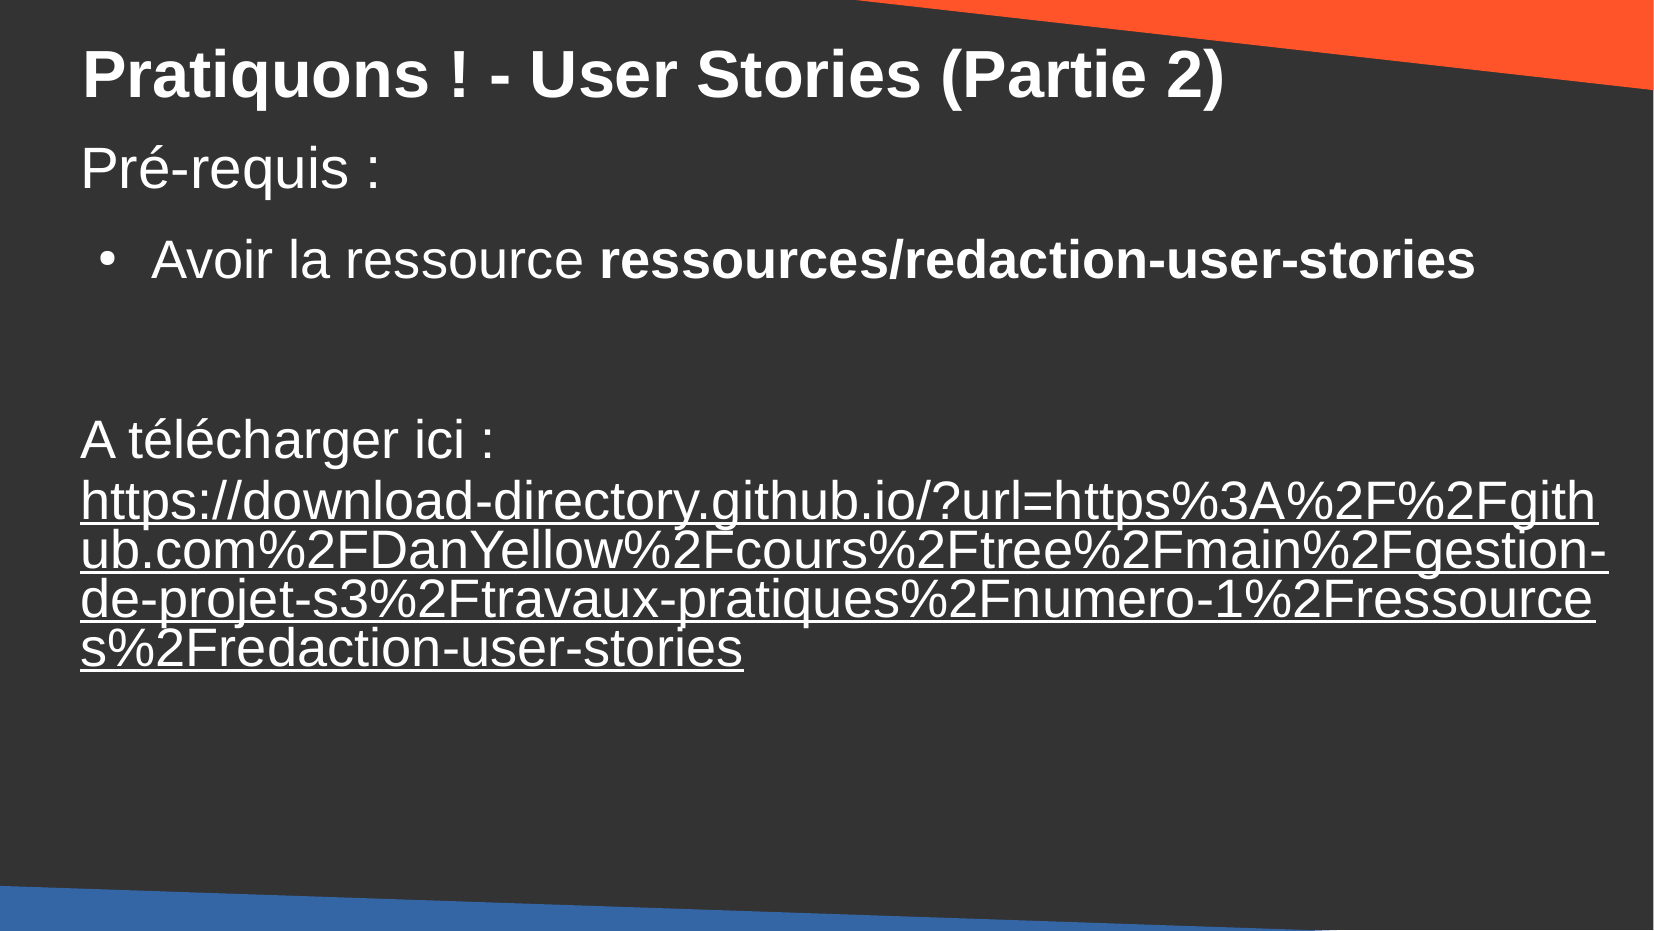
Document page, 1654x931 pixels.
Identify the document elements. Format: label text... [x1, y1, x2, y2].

title Pratiquons ! - User Stories (Partie 2) [82, 37, 1571, 114]
list Pré-requis : Avoir la ressource ressources/redaction-user-stories A télécharger ici : https://download-directory.github.io/?url=https%3A%2F%2Fgithub.com%2FDanYellow%2Fcours%2Ftree%2Fmain%2Fgestion-de-projet-s3%2Ftravaux-pratiques%2Fnumero-1%2Fressources%2Fredaction-user-stories [80, 135, 1620, 721]
text_box [855, 0, 1654, 91]
text_box [0, 885, 1337, 931]
